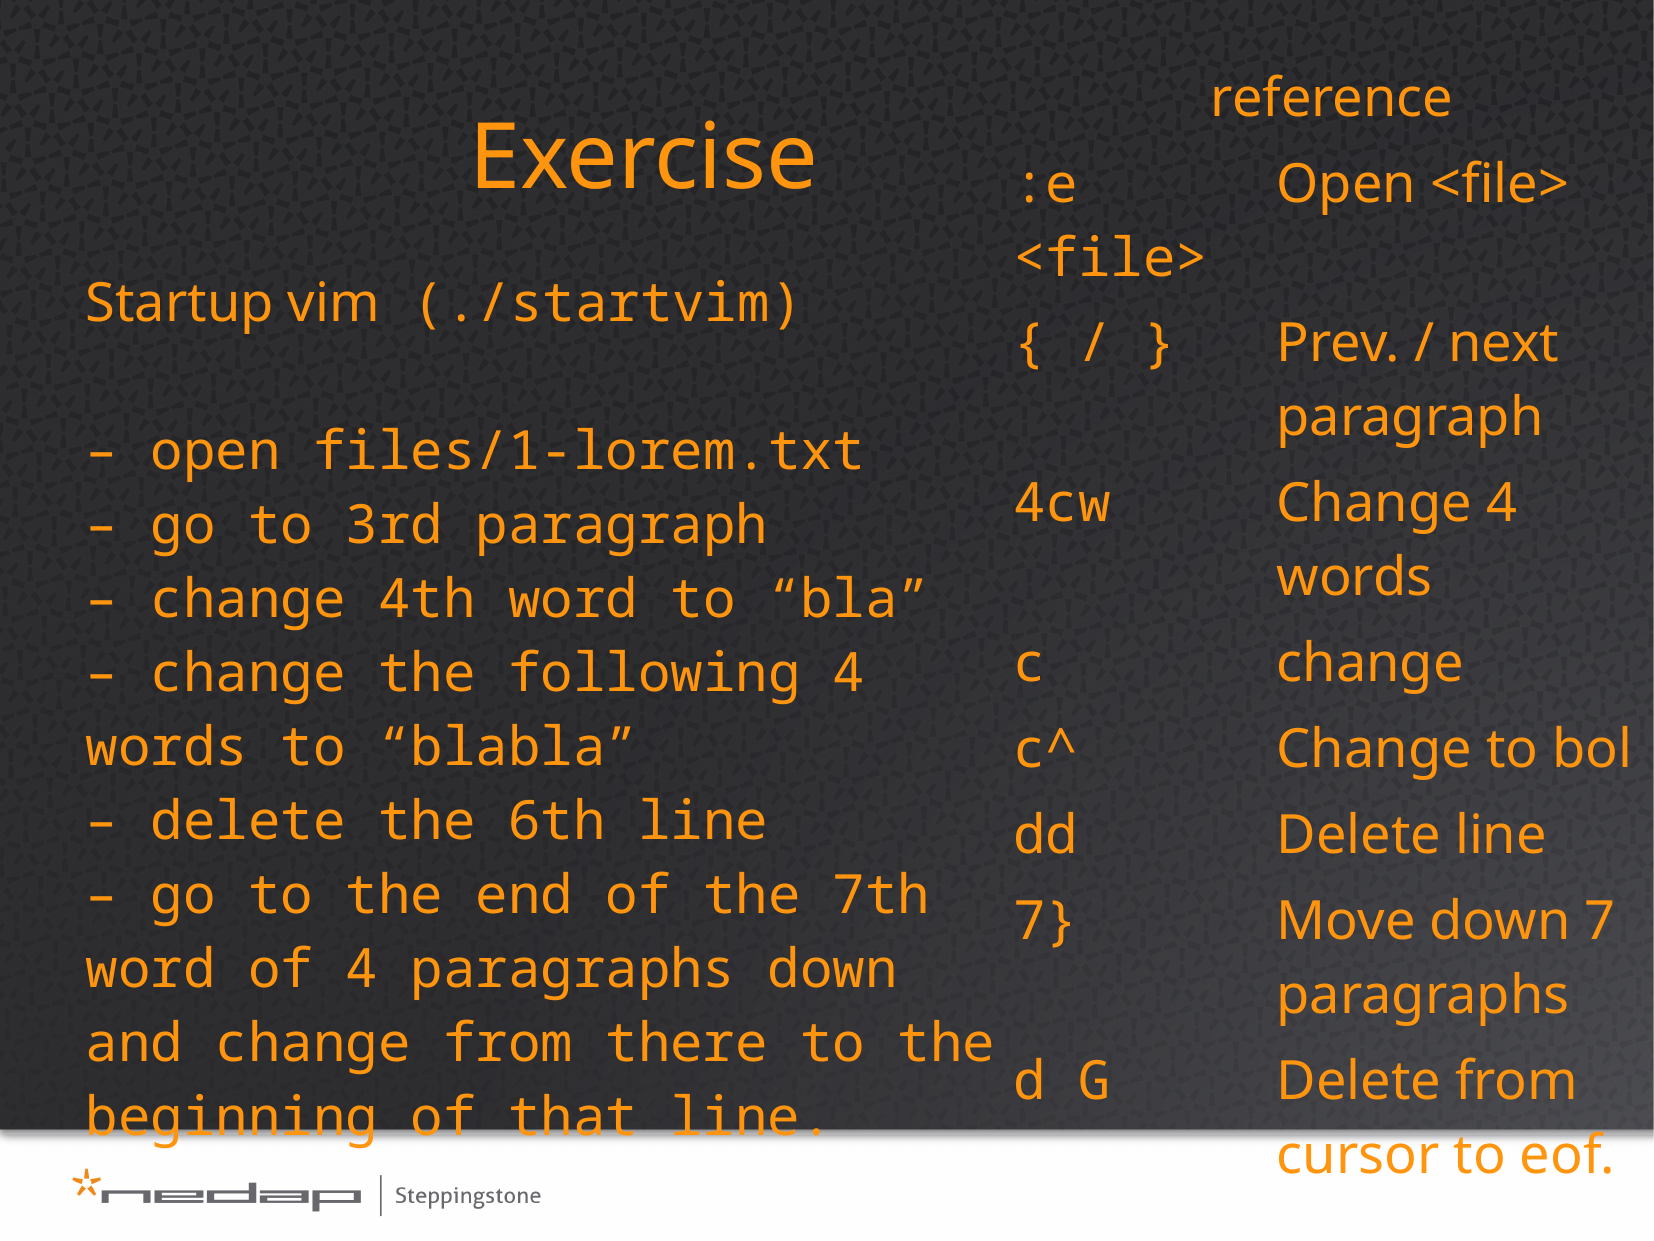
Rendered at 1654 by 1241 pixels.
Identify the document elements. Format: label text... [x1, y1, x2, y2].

table_cell Change 4 words [1271, 458, 1654, 618]
table_cell change [1271, 618, 1654, 704]
table_cell { / } [1007, 298, 1271, 458]
table_cell Move down 7 paragraphs [1271, 875, 1654, 1035]
table_cell Change to bol [1271, 704, 1654, 789]
table_cell dd [1007, 789, 1271, 875]
title Exercise [82, 49, 1205, 256]
table_cell d G [1007, 1035, 1271, 1195]
text_box Startup vim (./startvim) – open files/1-lorem.txt – go to 3rd paragraph – change 4th word to “bla” – change the following 4 words to “blabla” – delete the 6th line – go to the end of the 7th word of 4 paragraphs down and change from there to the beginning of that line. [70, 256, 1007, 1087]
table_cell 7} [1007, 875, 1271, 1035]
table_cell :e <file> [1007, 138, 1271, 298]
table_cell Prev. / next paragraph [1271, 298, 1654, 458]
picture [0, 0, 1654, 1241]
table_cell c [1007, 618, 1271, 704]
table_cell 4cw [1007, 458, 1271, 618]
table_cell Delete line [1271, 789, 1654, 875]
table_cell Delete from cursor to eof. [1271, 1035, 1654, 1195]
table_header reference [1007, 52, 1654, 138]
table_cell Open <file> [1271, 138, 1654, 298]
table_cell c^ [1007, 704, 1271, 789]
